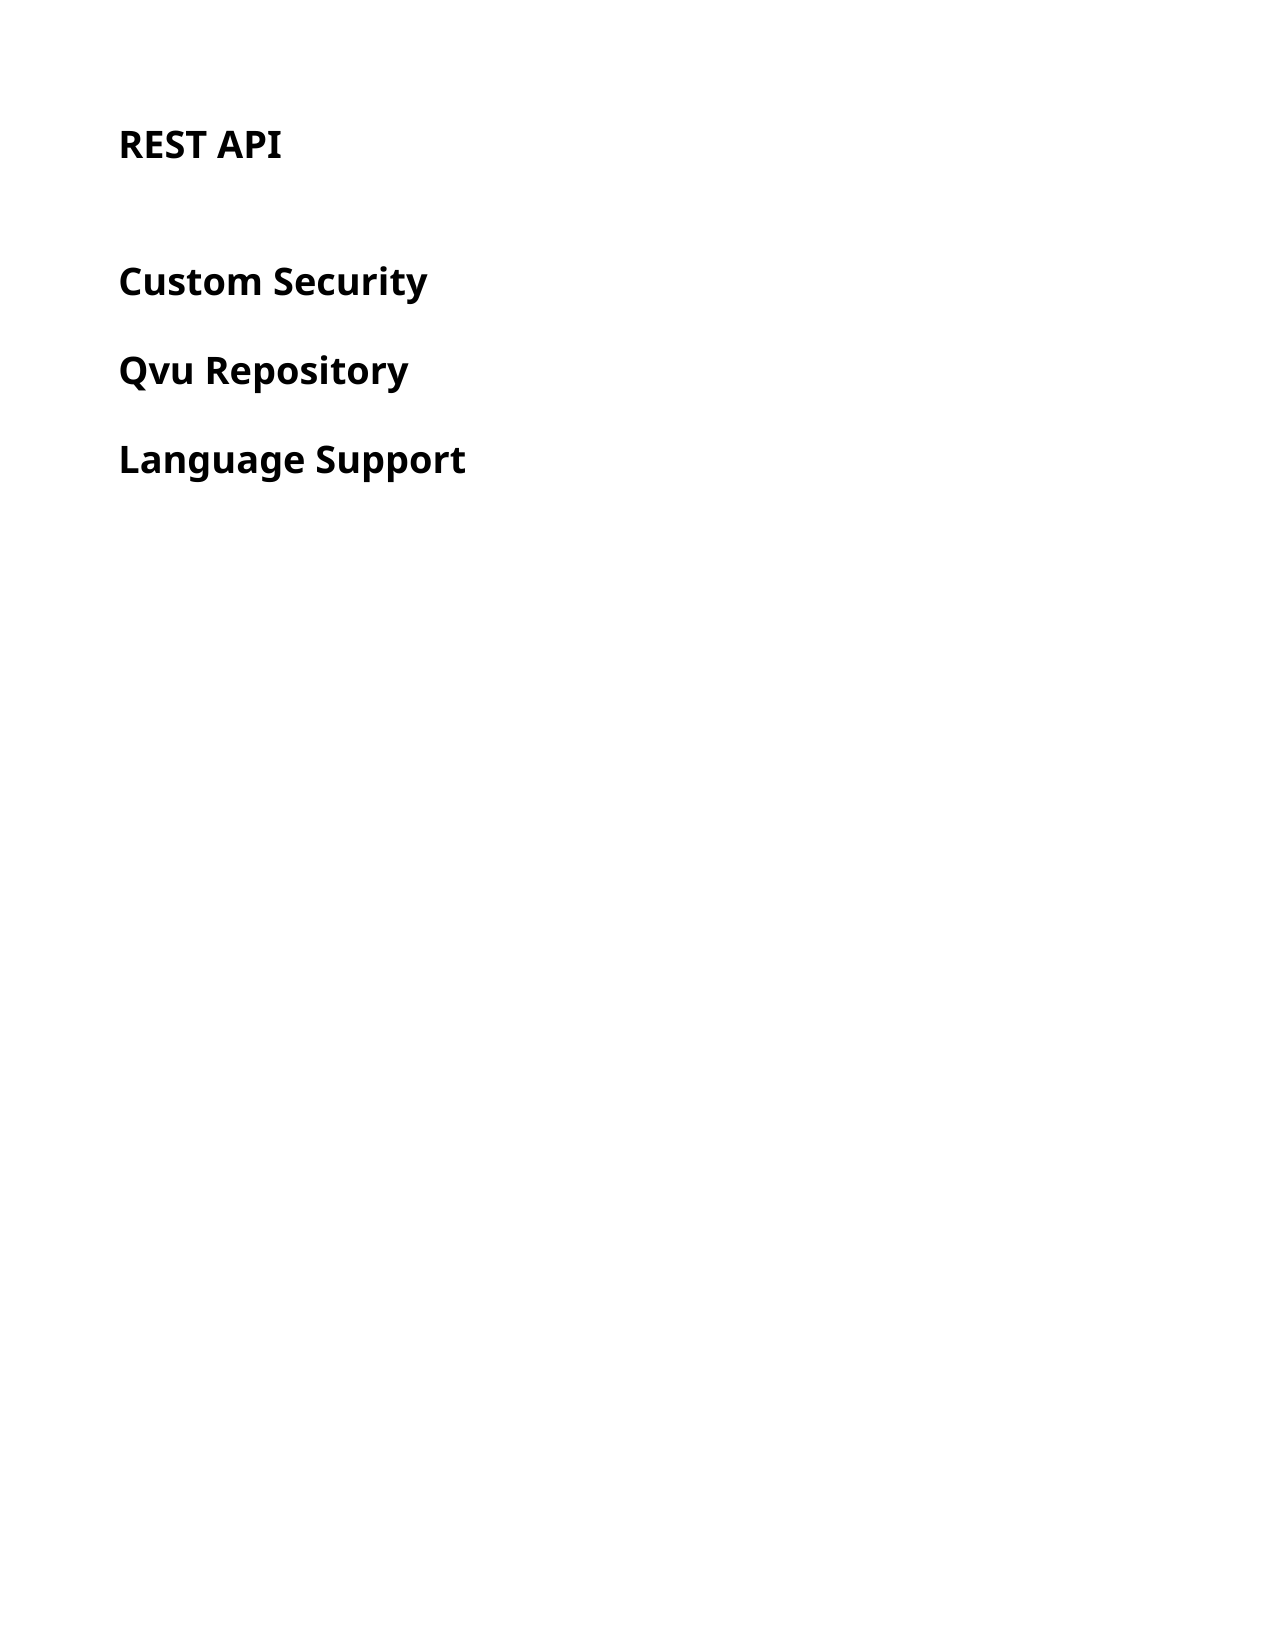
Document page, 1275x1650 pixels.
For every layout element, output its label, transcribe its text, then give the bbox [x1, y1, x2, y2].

subtitle Custom Security [118, 255, 1157, 307]
subtitle Qvu Repository [118, 344, 1157, 396]
subtitle Language Support [118, 433, 1157, 485]
subtitle REST API [118, 118, 1157, 170]
